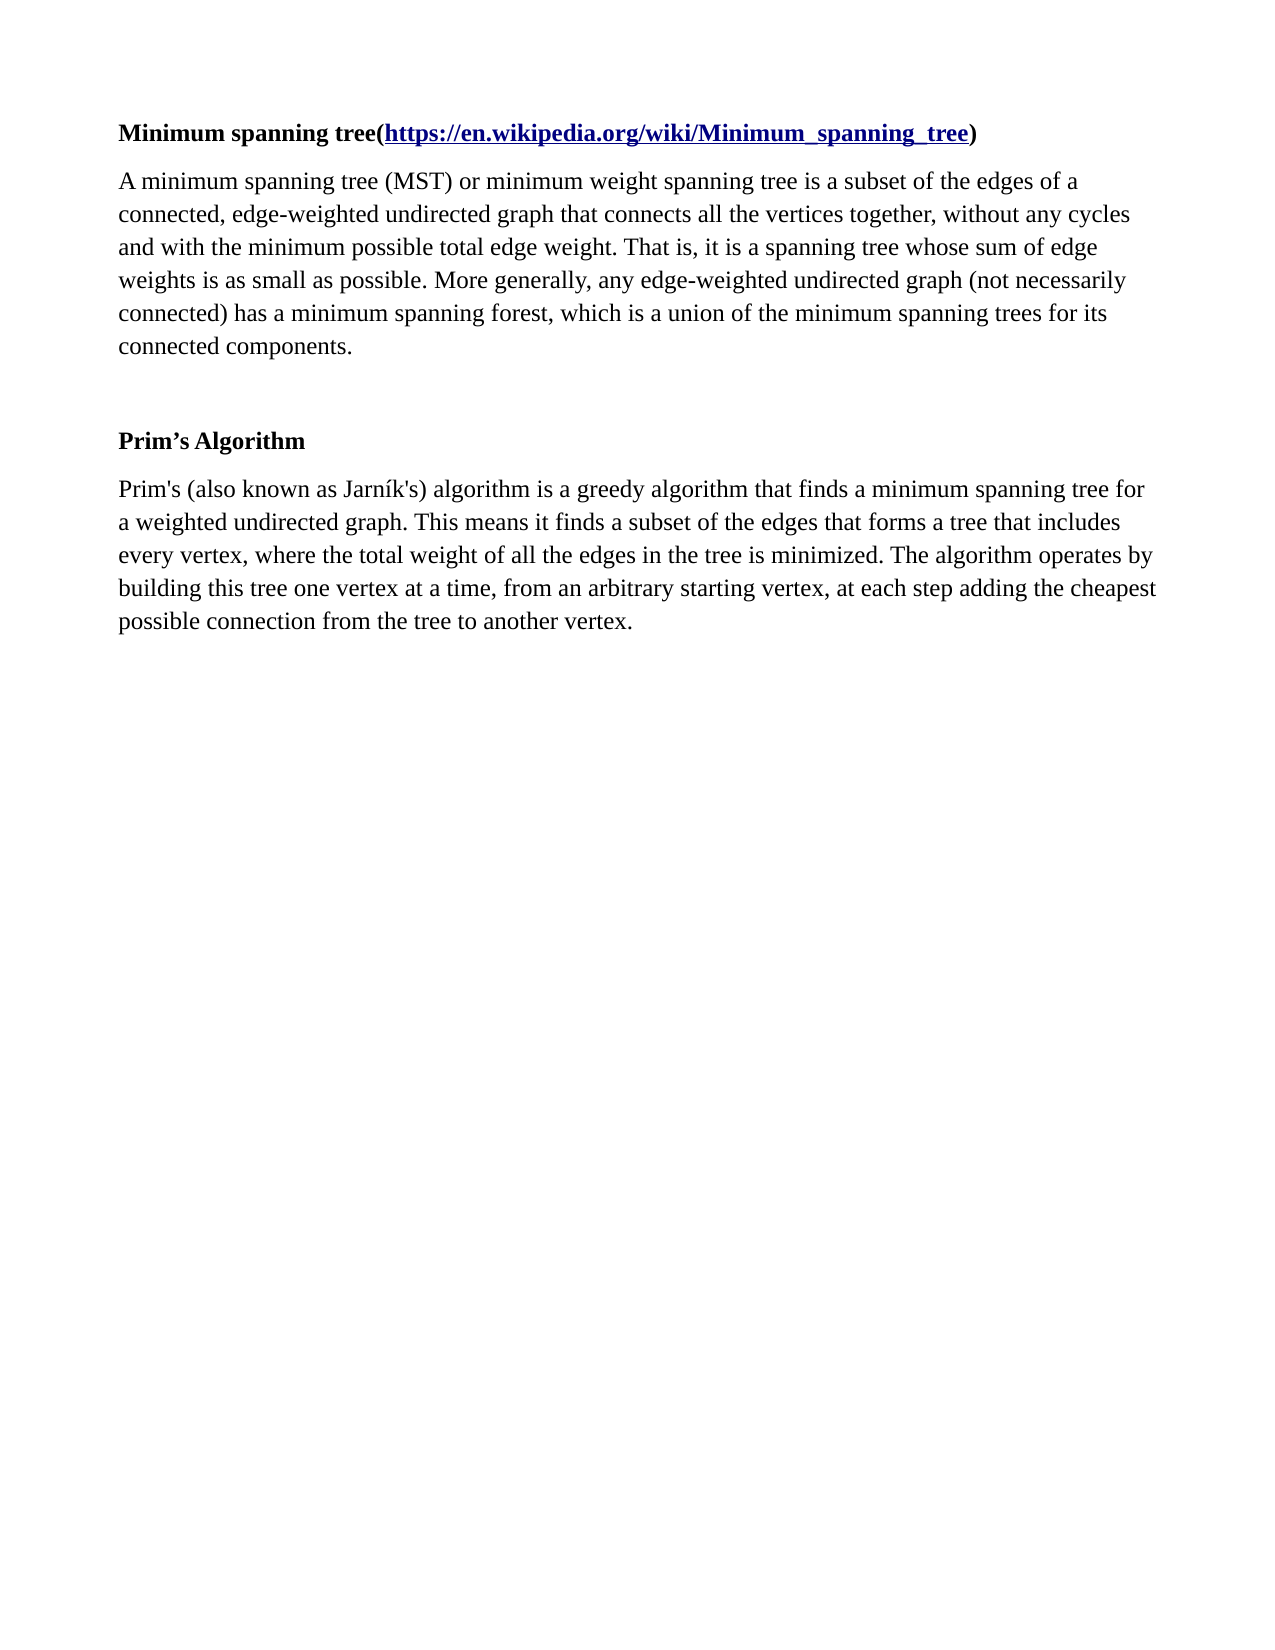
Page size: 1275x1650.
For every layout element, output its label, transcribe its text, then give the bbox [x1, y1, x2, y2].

text A minimum spanning tree (MST) or minimum weight spanning tree is a subset of the edges of a connected, edge-weighted undirected graph that connects all the vertices together, without any cycles and with the minimum possible total edge weight. That is, it is a spanning tree whose sum of edge weights is as small as possible. More generally, any edge-weighted undirected graph (not necessarily connected) has a minimum spanning forest, which is a union of the minimum spanning trees for its connected components. [118, 166, 1157, 359]
text Prim’s Algorithm [118, 426, 1157, 455]
text Minimum spanning tree(https://en.wikipedia.org/wiki/Minimum_spanning_tree) [118, 118, 1157, 147]
text Prim's (also known as Jarník's) algorithm is a greedy algorithm that finds a minimum spanning tree for a weighted undirected graph. This means it finds a subset of the edges that forms a tree that includes every vertex, where the total weight of all the edges in the tree is minimized. The algorithm operates by building this tree one vertex at a time, from an arbitrary starting vertex, at each step adding the cheapest possible connection from the tree to another vertex. [118, 474, 1157, 634]
